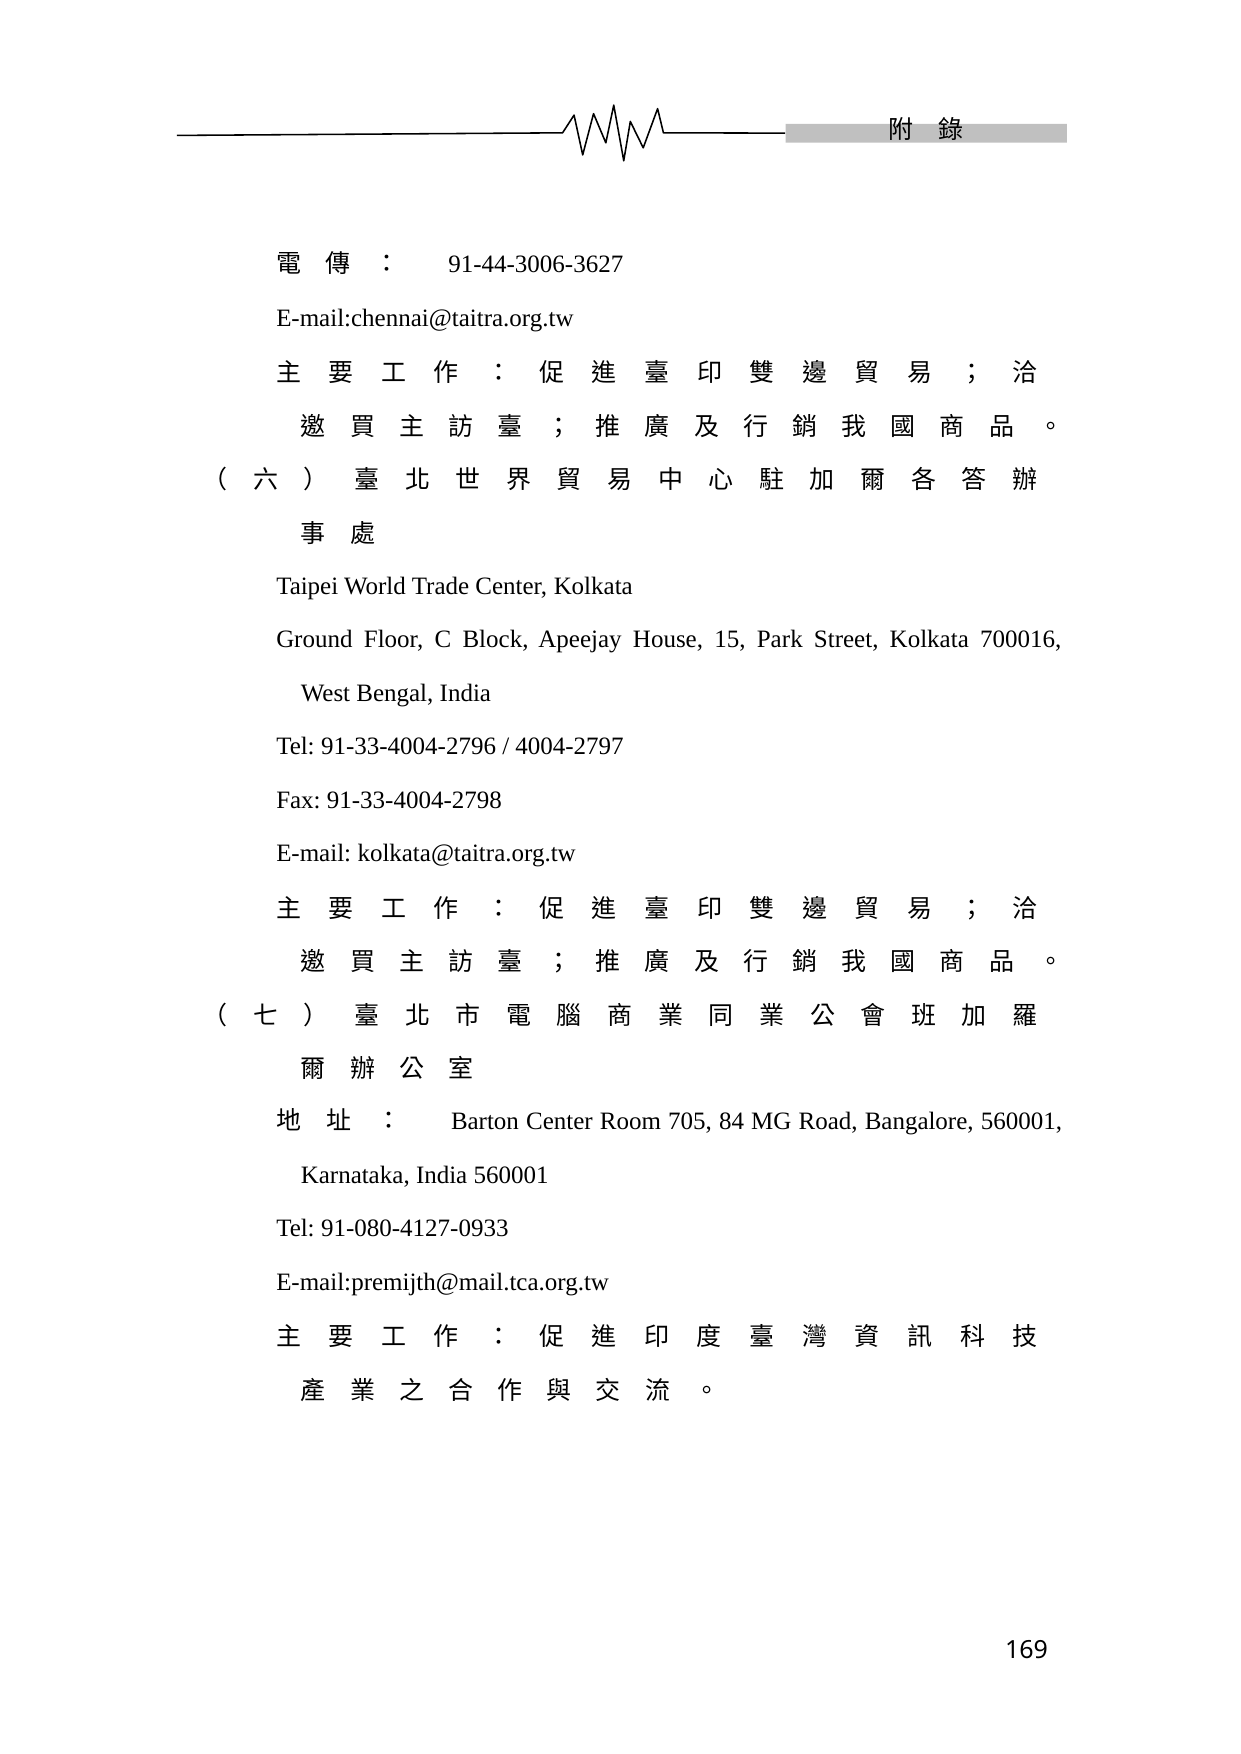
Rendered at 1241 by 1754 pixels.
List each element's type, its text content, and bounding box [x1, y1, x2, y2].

text Taipei World Trade Center, Kolkata [202, 558, 1063, 612]
text E-mail:chennai@taitra.org.tw [202, 291, 1063, 344]
text 地址：Barton Center Room 705, 84 MG Road, Bangalore, 560001, Karnataka, India 560001 [202, 1094, 1063, 1201]
text 電傳：91-44-3006-3627 [202, 237, 1063, 291]
text Tel: 91-080-4127-0933 [202, 1201, 1063, 1254]
text 主要工作：促進臺印雙邊貿易；洽邀買主訪臺；推廣及行銷我國商品。 [202, 880, 1063, 987]
text Ground Floor, C Block, Apeejay House, 15, Park Street, Kolkata 700016, West Bengal, India [202, 612, 1063, 719]
text 主要工作：促進臺印雙邊貿易；洽邀買主訪臺；推廣及行銷我國商品。 [202, 344, 1063, 451]
text 主要工作：促進印度臺灣資訊科技產業之合作與交流。 [202, 1308, 1063, 1415]
text E-mail: kolkata@taitra.org.tw [202, 826, 1063, 880]
text Tel: 91-33-4004-2796 / 4004-2797 [202, 719, 1063, 773]
text Fax: 91-33-4004-2798 [202, 773, 1063, 826]
text （七）臺北市電腦商業同業公會班加羅爾辦公室 [202, 987, 1063, 1094]
text E-mail:premijth@mail.tca.org.tw [202, 1254, 1063, 1308]
text （六）臺北世界貿易中心駐加爾各答辦事處 [202, 451, 1063, 558]
